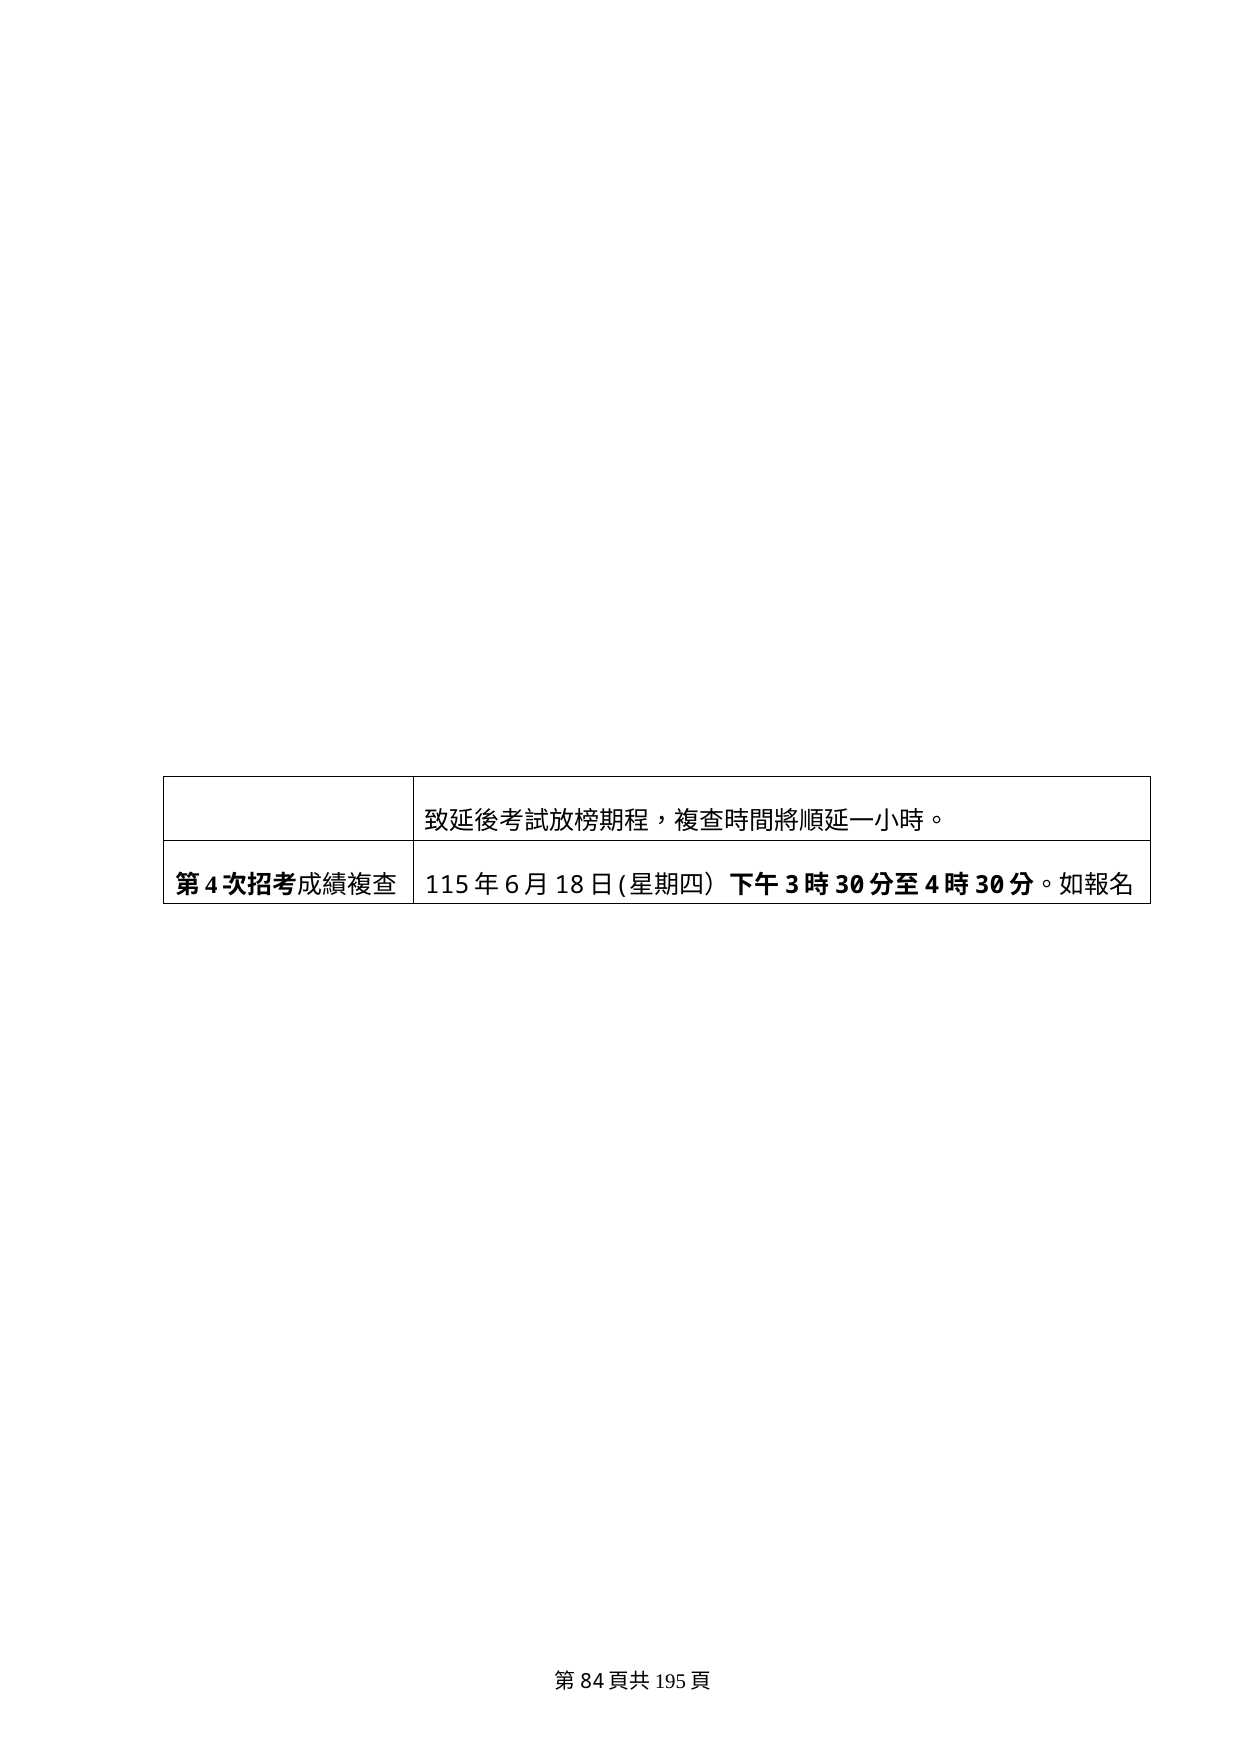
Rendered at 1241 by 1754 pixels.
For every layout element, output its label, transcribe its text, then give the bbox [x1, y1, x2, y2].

table_cell 致延後考試放榜期程，複查時間將順延一小時。 [414, 777, 1150, 839]
table_cell 第4次招考成績複查 [164, 841, 413, 903]
table_cell 115年6月18日(星期四）下午3時30分至4時30分。如報名 [414, 841, 1150, 903]
table_cell [164, 777, 413, 839]
